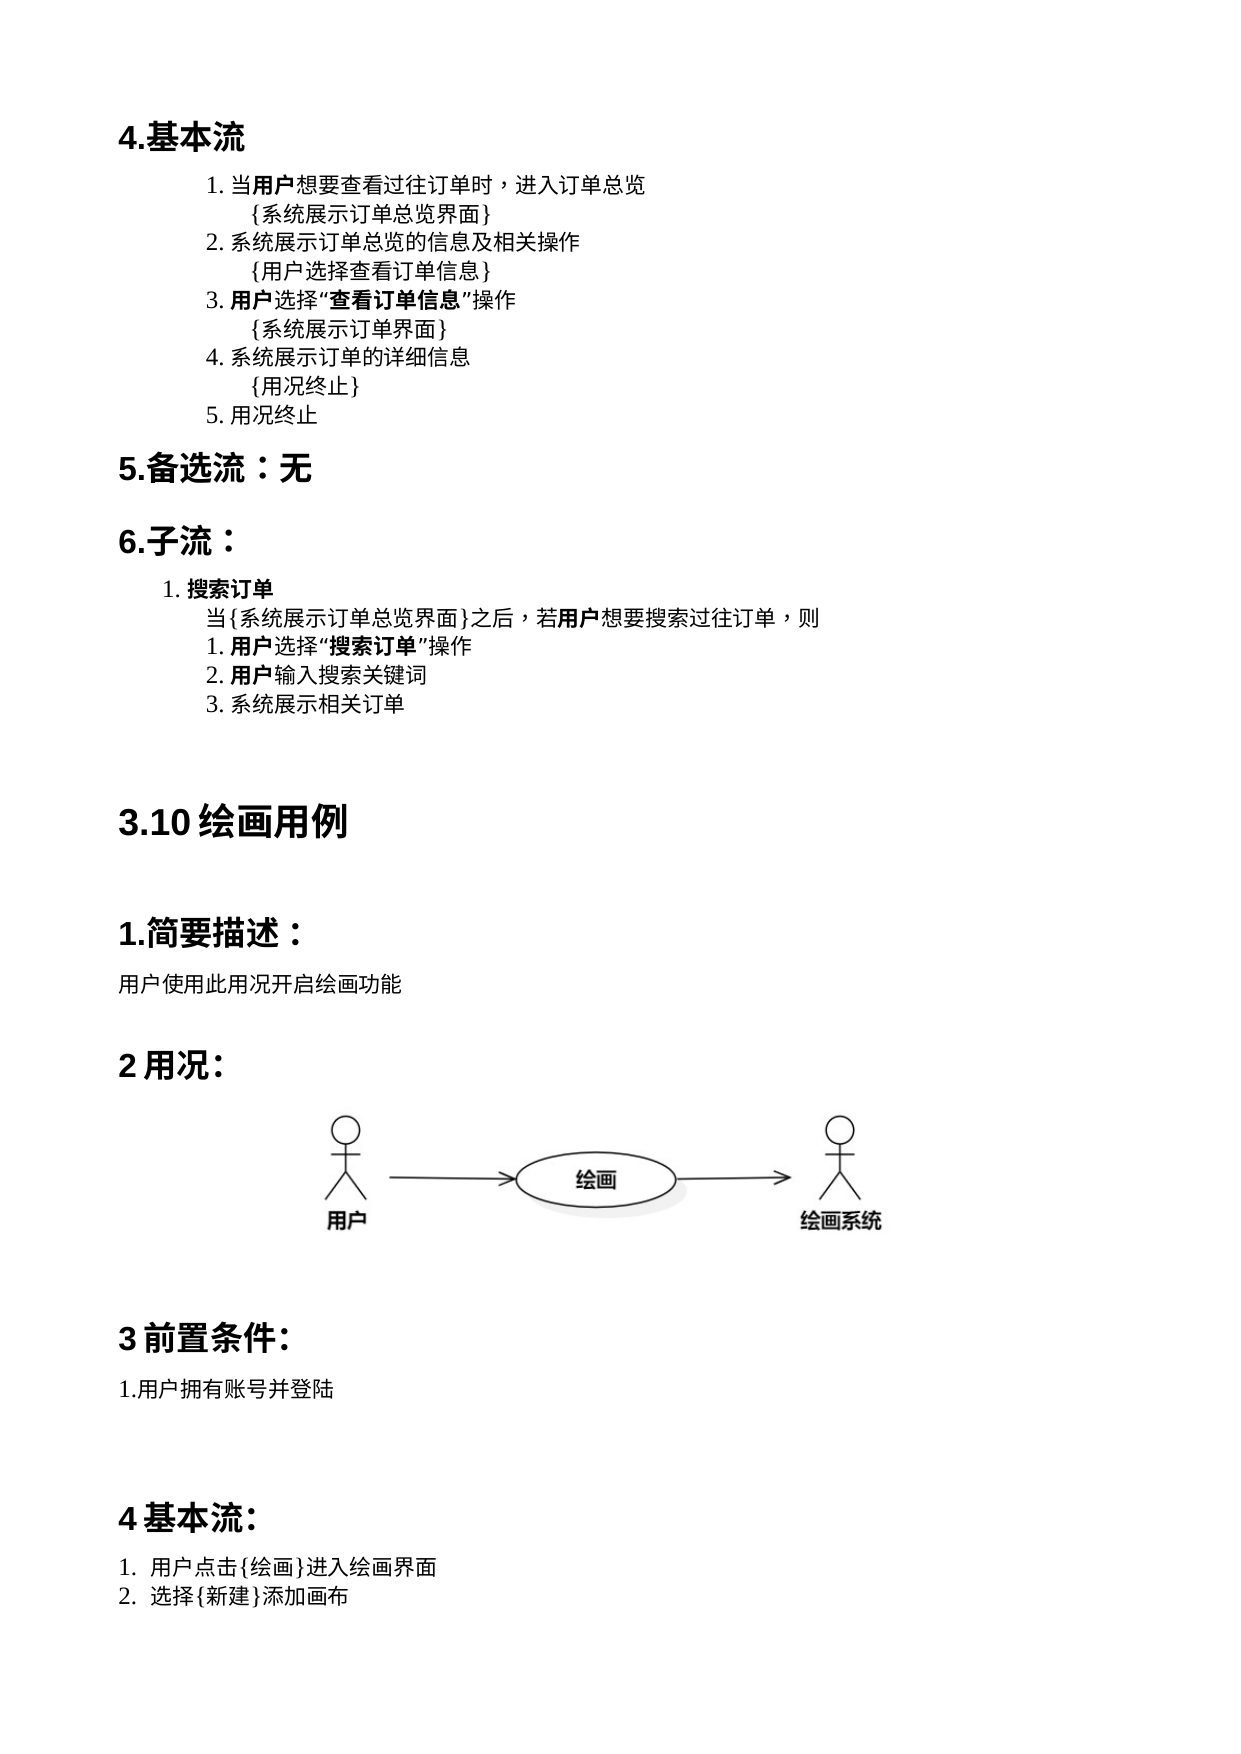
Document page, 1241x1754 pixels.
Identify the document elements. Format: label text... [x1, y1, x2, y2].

list 用户输入搜索关键词 [206, 660, 1122, 689]
text 当{系统展示订单总览界面}之后，若用户想要搜索过往订单，则 [162, 603, 1122, 631]
text {系统展示订单界面} [206, 314, 1122, 342]
subtitle 6.子流： [118, 522, 1122, 561]
list 用户点击{绘画}进入绘画界面 [118, 1552, 1122, 1581]
list 用户选择“搜索订单”操作 [206, 631, 1122, 660]
list 系统展示订单总览的信息及相关操作 [206, 227, 1122, 256]
list 选择{新建}添加画布 [118, 1581, 1122, 1610]
subtitle 2用况： [118, 1039, 1122, 1087]
picture [288, 1099, 952, 1303]
subtitle 1.简要描述 ： [118, 906, 1122, 954]
subtitle 4.基本流 [118, 118, 1122, 157]
subtitle 4基本流： [118, 1492, 1122, 1540]
list 用户选择“查看订单信息”操作 [206, 285, 1122, 314]
subtitle 5.备选流：无 [118, 449, 1122, 489]
text 用户使用此用况开启绘画功能 [118, 967, 1122, 999]
text {用况终止} [206, 371, 1122, 400]
list 当用户想要查看过往订单时，进入订单总览 [206, 170, 1122, 199]
list 系统展示相关订单 [206, 689, 1122, 718]
text 1.用户拥有账号并登陆 [118, 1372, 1122, 1404]
subtitle 3.10绘画用例 [118, 800, 1122, 844]
text {系统展示订单总览界面} [206, 199, 1122, 227]
list 用况终止 [206, 400, 1122, 429]
text {用户选择查看订单信息} [206, 256, 1122, 285]
list 搜索订单 [118, 574, 1122, 603]
list 系统展示订单的详细信息 [206, 342, 1122, 371]
subtitle 3前置条件： [118, 1311, 1122, 1360]
